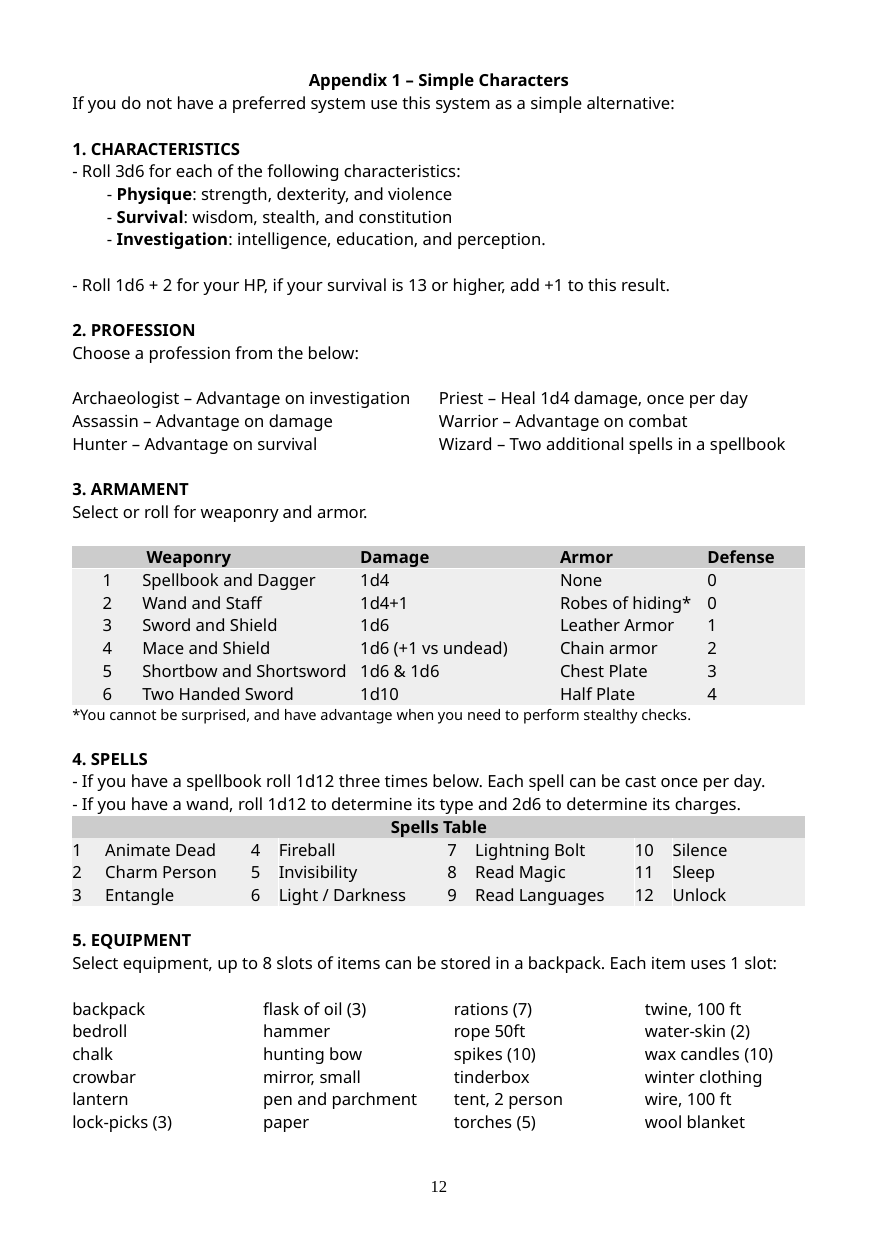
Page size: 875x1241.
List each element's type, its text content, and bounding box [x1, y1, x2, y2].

text twine, 100 ft [644, 997, 806, 1020]
text water-skin (2) [644, 1020, 806, 1043]
table_cell 6 [251, 884, 278, 906]
table_cell 1d6 (+1 vs undead) [360, 637, 560, 659]
text *You cannot be surprised, and have advantage when you need to perform stealthy checks. [72, 705, 806, 725]
table_cell 1d4+1 [360, 591, 560, 614]
text spikes (10) [454, 1043, 614, 1065]
text lock-picks (3) [72, 1111, 233, 1133]
table_cell 8 [447, 861, 475, 884]
table_cell 5 [251, 861, 278, 884]
table_cell 0 [707, 569, 805, 591]
table_cell 1 [707, 614, 805, 637]
table_header Spells Table [72, 816, 805, 838]
table_cell Half Plate [560, 682, 707, 705]
table_cell Chest Plate [560, 659, 707, 682]
text - Physique: strength, dexterity, and violence [72, 182, 806, 205]
table_cell None [560, 569, 707, 591]
table_cell 3 [707, 659, 805, 682]
text chalk [72, 1043, 233, 1065]
table_cell 11 [635, 861, 672, 884]
table_cell 3 [72, 884, 105, 906]
table_cell 4 [707, 682, 805, 705]
table_cell 7 [447, 838, 475, 861]
table_cell Warrior – Advantage on combat [439, 410, 806, 432]
text - Roll 3d6 for each of the following characteristics: [72, 160, 806, 182]
table_cell 0 [707, 591, 805, 614]
text - Investigation: intelligence, education, and perception. [72, 228, 806, 273]
table_cell 2 [72, 591, 142, 614]
text lantern [72, 1088, 233, 1111]
table_header Archaeologist – Advantage on investigation [72, 387, 439, 409]
table_cell 1d10 [360, 682, 560, 705]
table_cell 3 [72, 614, 142, 637]
text Choose a profession from the below: [72, 341, 806, 364]
table_cell Robes of hiding* [560, 591, 707, 614]
table_header Armor [560, 546, 707, 568]
text flask of oil (3) [263, 997, 424, 1020]
table_cell 12 [635, 884, 672, 906]
table_cell 6 [72, 682, 142, 705]
text - If you have a spellbook roll 1d12 three times below. Each spell can be cast once per day. [72, 770, 806, 793]
text torches (5) [454, 1111, 614, 1133]
table_cell Two Handed Sword [142, 682, 360, 705]
table_cell Shortbow and Shortsword [142, 659, 360, 682]
table_cell Wand and Staff [142, 591, 360, 614]
text Appendix 1 – Simple Characters [72, 69, 806, 92]
text 1. CHARACTERISTICS [72, 137, 806, 160]
text - Survival: wisdom, stealth, and constitution [72, 205, 806, 228]
table_cell 2 [72, 861, 105, 884]
text winter clothing [644, 1065, 806, 1088]
text Select equipment, up to 8 slots of items can be stored in a backpack. Each item uses 1 slot: [72, 952, 806, 997]
text tinderbox [454, 1065, 614, 1088]
table_cell Fireball [279, 838, 447, 861]
text hammer [263, 1020, 424, 1043]
text wool blanket [644, 1111, 806, 1133]
table_cell Hunter – Advantage on survival [72, 432, 439, 455]
table_header Damage [360, 546, 560, 568]
text backpack [72, 997, 233, 1020]
table_cell Mace and Shield [142, 637, 360, 659]
table_cell Sword and Shield [142, 614, 360, 637]
table_cell Spellbook and Dagger [142, 569, 360, 591]
text mirror, small [263, 1065, 424, 1088]
table_cell Invisibility [279, 861, 447, 884]
text rations (7) [454, 997, 614, 1020]
text tent, 2 person [454, 1088, 614, 1111]
table_cell Read Languages [475, 884, 634, 906]
table_cell 10 [635, 838, 672, 861]
table_cell Chain armor [560, 637, 707, 659]
text - Roll 1d6 + 2 for your HP, if your survival is 13 or higher, add +1 to this result. [72, 273, 806, 296]
table_cell 1d6 & 1d6 [360, 659, 560, 682]
table_header Priest – Heal 1d4 damage, once per day [439, 387, 806, 409]
table_cell 1 [72, 838, 105, 861]
table_cell 9 [447, 884, 475, 906]
table_header Weaponry [142, 546, 360, 568]
table_cell 1d6 [360, 614, 560, 637]
text If you do not have a preferred system use this system as a simple alternative: [72, 92, 806, 114]
table_cell Leather Armor [560, 614, 707, 637]
text Select or roll for weaponry and armor. [72, 500, 806, 523]
text hunting bow [263, 1043, 424, 1065]
text 2. PROFESSION [72, 319, 806, 341]
table_cell Light / Darkness [279, 884, 447, 906]
table_cell 1d4 [360, 569, 560, 591]
table_cell 4 [72, 637, 142, 659]
table_cell 2 [707, 637, 805, 659]
table_cell Read Magic [475, 861, 634, 884]
table_cell 4 [251, 838, 278, 861]
text 4. SPELLS [72, 747, 806, 770]
table_cell Wizard – Two additional spells in a spellbook [439, 432, 806, 455]
table_cell Assassin – Advantage on damage [72, 410, 439, 432]
text pen and parchment paper [263, 1088, 424, 1133]
text crowbar [72, 1065, 233, 1088]
table_cell Animate Dead [105, 838, 251, 861]
table_cell Charm Person [105, 861, 251, 884]
text 5. EQUIPMENT [72, 929, 806, 952]
table_cell Lightning Bolt [475, 838, 634, 861]
text - If you have a wand, roll 1d12 to determine its type and 2d6 to determine its charges. [72, 793, 806, 816]
table_cell Unlock [673, 884, 805, 906]
text bedroll [72, 1020, 233, 1043]
table_cell 1 [72, 569, 142, 591]
table_cell 5 [72, 659, 142, 682]
text wax candles (10) [644, 1043, 806, 1065]
table_header [72, 546, 142, 568]
table_cell Sleep [673, 861, 805, 884]
text wire, 100 ft [644, 1088, 806, 1111]
text 3. ARMAMENT [72, 478, 806, 500]
table_header Defense [707, 546, 805, 568]
text rope 50ft [454, 1020, 614, 1043]
table_cell Entangle [105, 884, 251, 906]
table_cell Silence [673, 838, 805, 861]
